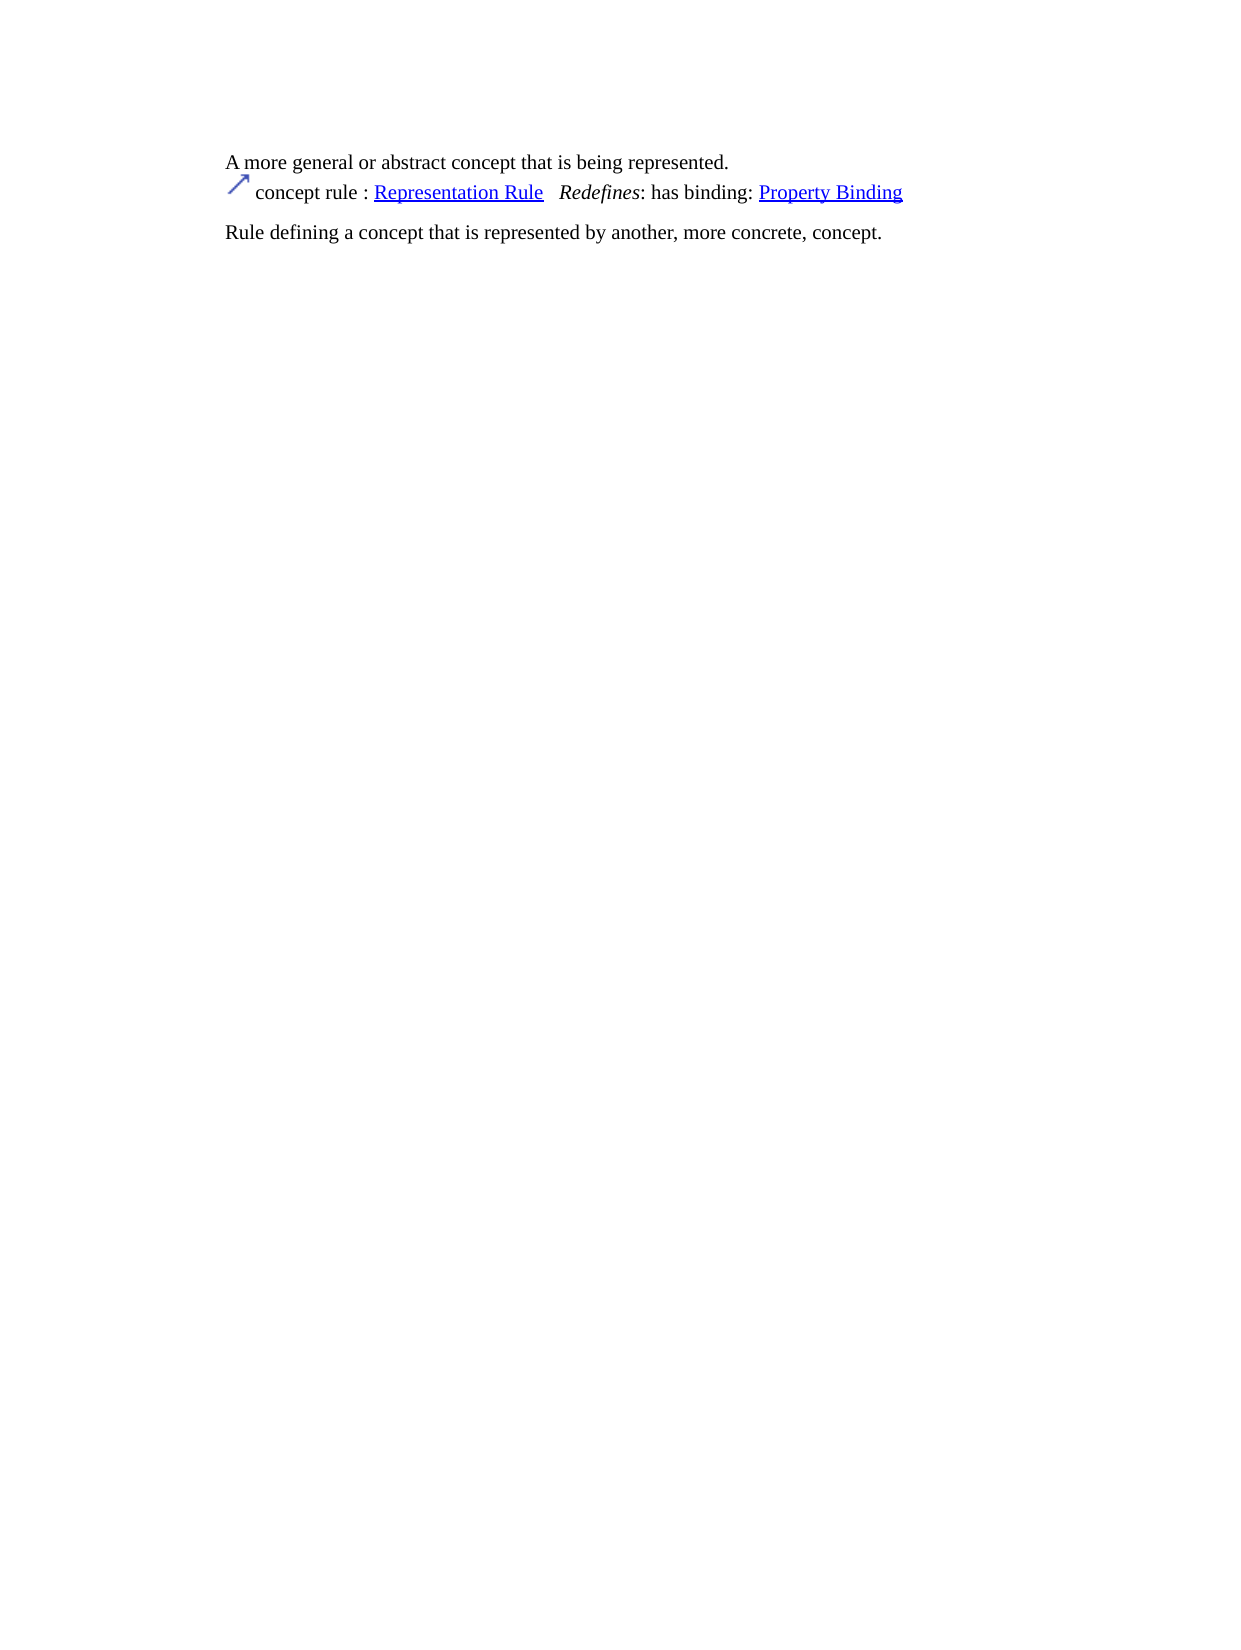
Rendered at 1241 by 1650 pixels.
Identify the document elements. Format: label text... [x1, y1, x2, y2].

picture [225, 174, 251, 199]
text concept rule : Representation Rule Redefines: has binding: Property Binding [150, 174, 1090, 204]
text A more general or abstract concept that is being represented. [150, 150, 1090, 174]
text Rule defining a concept that is represented by another, more concrete, concept. [150, 220, 1090, 244]
